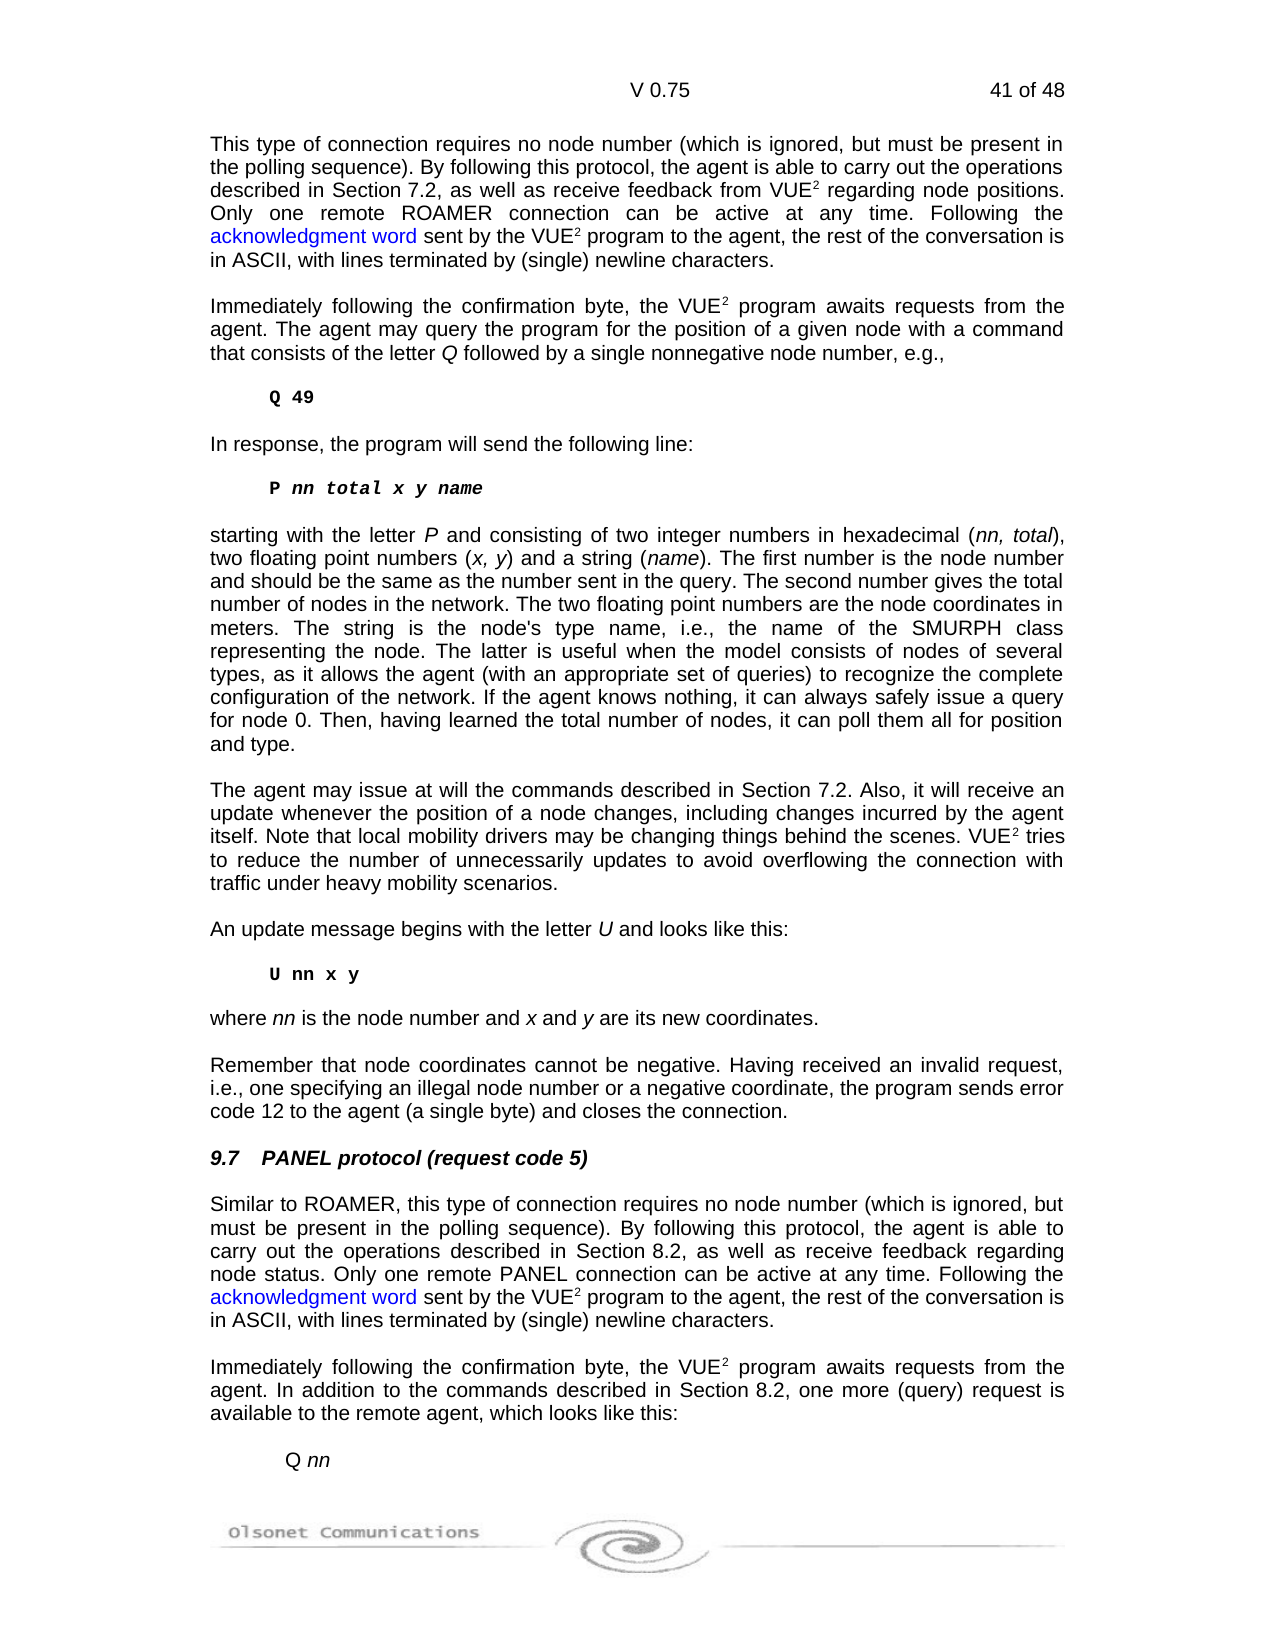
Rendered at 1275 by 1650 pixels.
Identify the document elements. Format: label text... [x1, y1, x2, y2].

text Q nn [210, 1448, 1065, 1472]
text P nn total x y name [269, 479, 1065, 500]
text U nn x y [269, 964, 1065, 986]
text An update message begins with the letter U and looks like this: [210, 918, 1065, 941]
text Remember that node coordinates cannot be negative. Having received an invalid request, i.e., one specifying an illegal node number or a negative coordinate, the program sends error code 12 to the agent (a single byte) and closes the connection. [210, 1053, 1065, 1123]
text Similar to ROAMER, this type of connection requires no node number (which is ignored, but must be present in the polling sequence). By following this protocol, the agent is able to carry out the operations described in Section 8.2, as well as receive feedback regarding node status. Only one remote PANEL connection can be active at any time. Following the acknowledgment word sent by the VUE2 program to the agent, the rest of the conversation is in ASCII, with lines terminated by (single) newline characters. [210, 1193, 1065, 1332]
subtitle PANEL protocol (request code 5) [210, 1146, 1065, 1169]
text The agent may issue at will the commands described in Section 7.2. Also, it will receive an update whenever the position of a node changes, including changes incurred by the agent itself. Note that local mobility drivers may be changing things behind the scenes. VUE2 tries to reduce the number of unnecessarily updates to avoid overflowing the connection with traffic under heavy mobility scenarios. [210, 779, 1065, 895]
text starting with the letter P and consisting of two integer numbers in hexadecimal (nn, total), two floating point numbers (x, y) and a string (name). The first number is the node number and should be the same as the number sent in the query. The second number gives the total number of nodes in the network. The two floating point numbers are the node coordinates in meters. The string is the node's type name, i.e., the name of the SMURPH class representing the node. The latter is useful when the model consists of nodes of several types, as it allows the agent (with an appropriate set of queries) to recognize the complete configuration of the network. If the agent knows nothing, it can always safely issue a query for node 0. Then, having learned the total number of nodes, it can poll them all for position and type. [210, 523, 1065, 755]
text Q 49 [269, 388, 1065, 409]
text Immediately following the confirmation byte, the VUE2 program awaits requests from the agent. The agent may query the program for the position of a given node with a command that consists of the letter Q followed by a single nonnegative node number, e.g., [210, 295, 1065, 364]
text This type of connection requires no node number (which is ignored, but must be present in the polling sequence). By following this protocol, the agent is able to carry out the operations described in Section 7.2, as well as receive feedback from VUE2 regarding node positions. Only one remote ROAMER connection can be active at any time. Following the acknowledgment word sent by the VUE2 program to the agent, the rest of the conversation is in ASCII, with lines terminated by (single) newline characters. [210, 132, 1065, 272]
text where nn is the node number and x and y are its new coordinates. [210, 1007, 1065, 1030]
picture [210, 1504, 1065, 1596]
text Immediately following the confirmation byte, the VUE2 program awaits requests from the agent. In addition to the commands described in Section 8.2, one more (query) request is available to the remote agent, which looks like this: [210, 1355, 1065, 1425]
text In response, the program will send the following line: [210, 432, 1065, 455]
